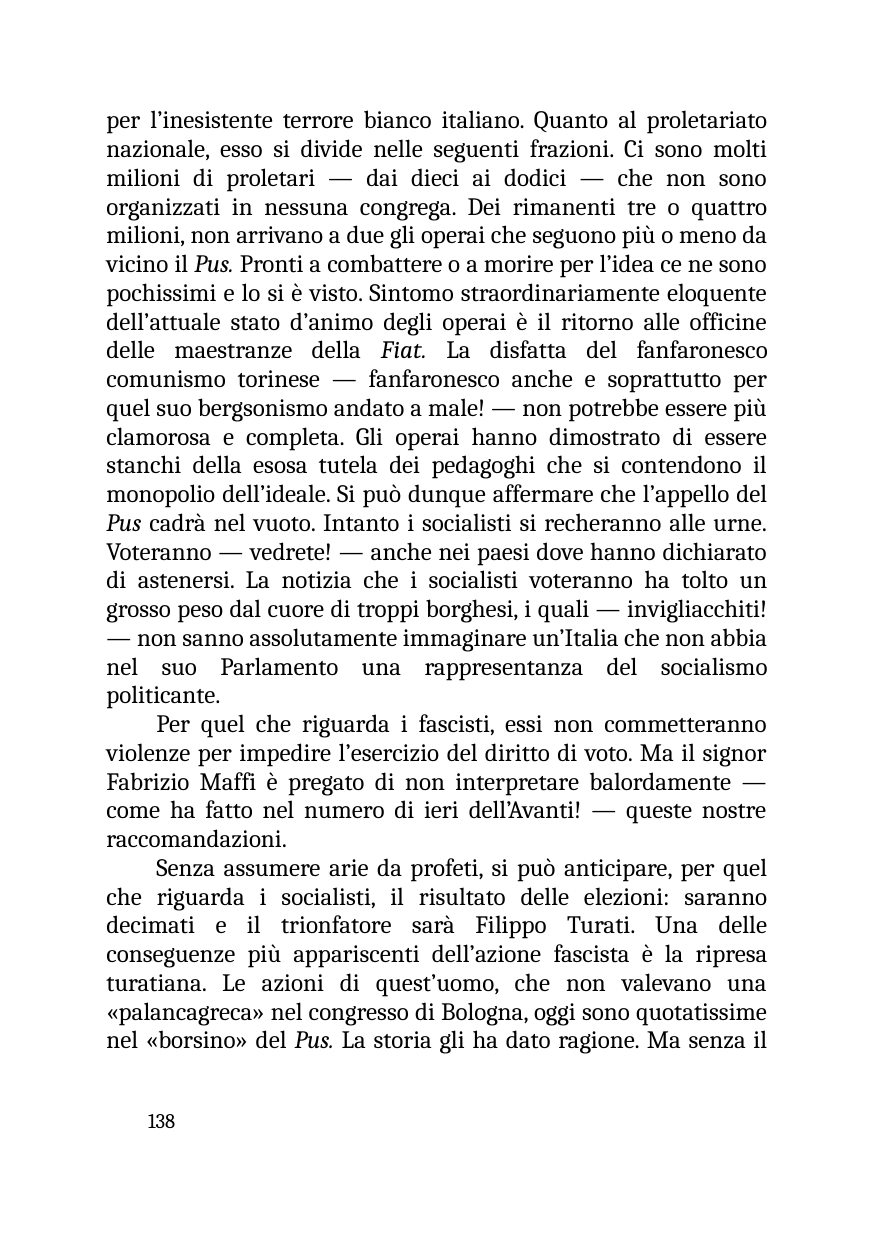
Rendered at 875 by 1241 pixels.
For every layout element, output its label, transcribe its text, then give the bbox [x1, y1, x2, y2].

text Per quel che riguarda i fascisti, essi non commetteranno violenze per impedire l’esercizio del diritto di voto. Ma il signor Fabrizio Maffi è pregato di non interpretare balordamente — come ha fatto nel numero di ieri dell’Avanti! — queste nostre raccomandazioni. [106, 710, 768, 854]
text per l’inesistente terrore bianco italiano. Quanto al proletariato nazionale, esso si divide nelle seguenti frazioni. Ci sono molti milioni di proletari — dai dieci ai dodici — che non sono organizzati in nessuna congrega. Dei rimanenti tre o quattro milioni, non arrivano a due gli operai che seguono più o meno da vicino il Pus. Pronti a combattere o a morire per l’idea ce ne sono pochissimi e lo si è visto. Sintomo straordinariamente eloquente dell’attuale stato d’animo degli operai è il ritorno alle officine delle maestranze della Fiat. La disfatta del fanfaronesco comunismo torinese — fanfaronesco anche e soprattutto per quel suo bergsonismo andato a male! — non potrebbe essere più clamorosa e completa. Gli operai hanno dimostrato di essere stanchi della esosa tutela dei pedagoghi che si contendono il monopolio dell’ideale. Si può dunque affermare che l’appello del Pus cadrà nel vuoto. Intanto i socialisti si recheranno alle urne. Voteranno — vedrete! — anche nei paesi dove hanno dichiarato di astenersi. La notizia che i socialisti voteranno ha tolto un grosso peso dal cuore di troppi borghesi, i quali — invigliacchiti! — non sanno assolutamente immaginare un’Italia che non abbia nel suo Parlamento una rappresentanza del socialismo politicante. [106, 106, 768, 710]
text Senza assumere arie da profeti, si può anticipare, per quel che riguarda i socialisti, il risultato delle elezioni: saranno decimati e il trionfatore sarà Filippo Turati. Una delle conseguenze più appariscenti dell’azione fascista è la ripresa turatiana. Le azioni di quest’uomo, che non valevano una «palancagreca» nel congresso di Bologna, oggi sono quotatissime nel «borsino» del Pus. La storia gli ha dato ragione. Ma senza il [106, 854, 768, 1055]
